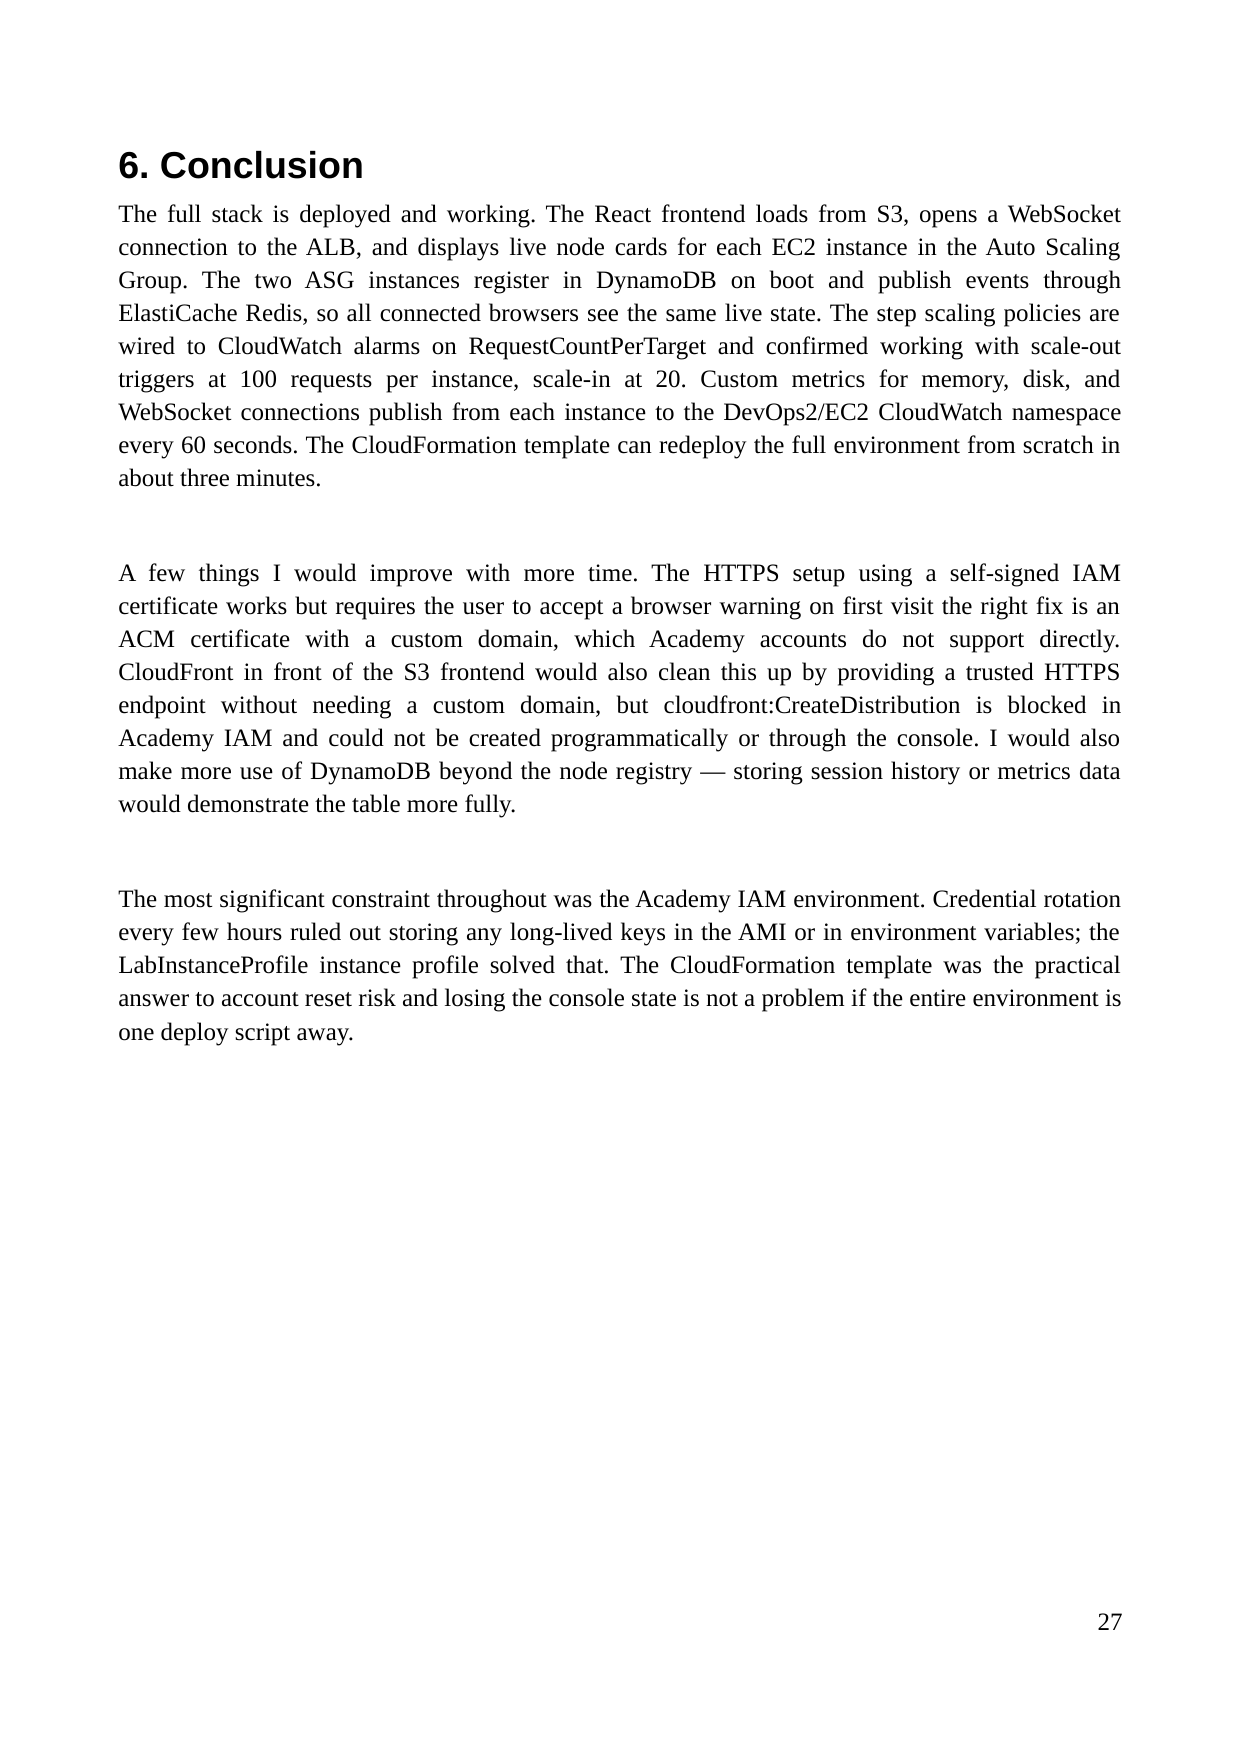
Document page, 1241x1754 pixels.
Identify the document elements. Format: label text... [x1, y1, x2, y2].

text A few things I would improve with more time. The HTTPS setup using a self-signed IAM certificate works but requires the user to accept a browser warning on first visit the right fix is an ACM certificate with a custom domain, which Academy accounts do not support directly. CloudFront in front of the S3 frontend would also clean this up by providing a trusted HTTPS endpoint without needing a custom domain, but cloudfront:CreateDistribution is blocked in Academy IAM and could not be created programmatically or through the console. I would also make more use of DynamoDB beyond the node registry — storing session history or metrics data would demonstrate the table more fully. [118, 558, 1122, 818]
text The most significant constraint throughout was the Academy IAM environment. Credential rotation every few hours ruled out storing any long-lived keys in the AMI or in environment variables; the LabInstanceProfile instance profile solved that. The CloudFormation template was the practical answer to account reset risk and losing the console state is not a problem if the entire environment is one deploy script away. [118, 884, 1122, 1045]
text The full stack is deployed and working. The React frontend loads from S3, opens a WebSocket connection to the ALB, and displays live node cards for each EC2 instance in the Auto Scaling Group. The two ASG instances register in DynamoDB on boot and publish events through ElastiCache Redis, so all connected browsers see the same live state. The step scaling policies are wired to CloudWatch alarms on RequestCountPerTarget and confirmed working with scale-out triggers at 100 requests per instance, scale-in at 20. Custom metrics for memory, disk, and WebSocket connections publish from each instance to the DevOps2/EC2 CloudWatch namespace every 60 seconds. The CloudFormation template can redeploy the full environment from scratch in about three minutes. [118, 199, 1122, 492]
subtitle 6. Conclusion [118, 143, 1122, 186]
